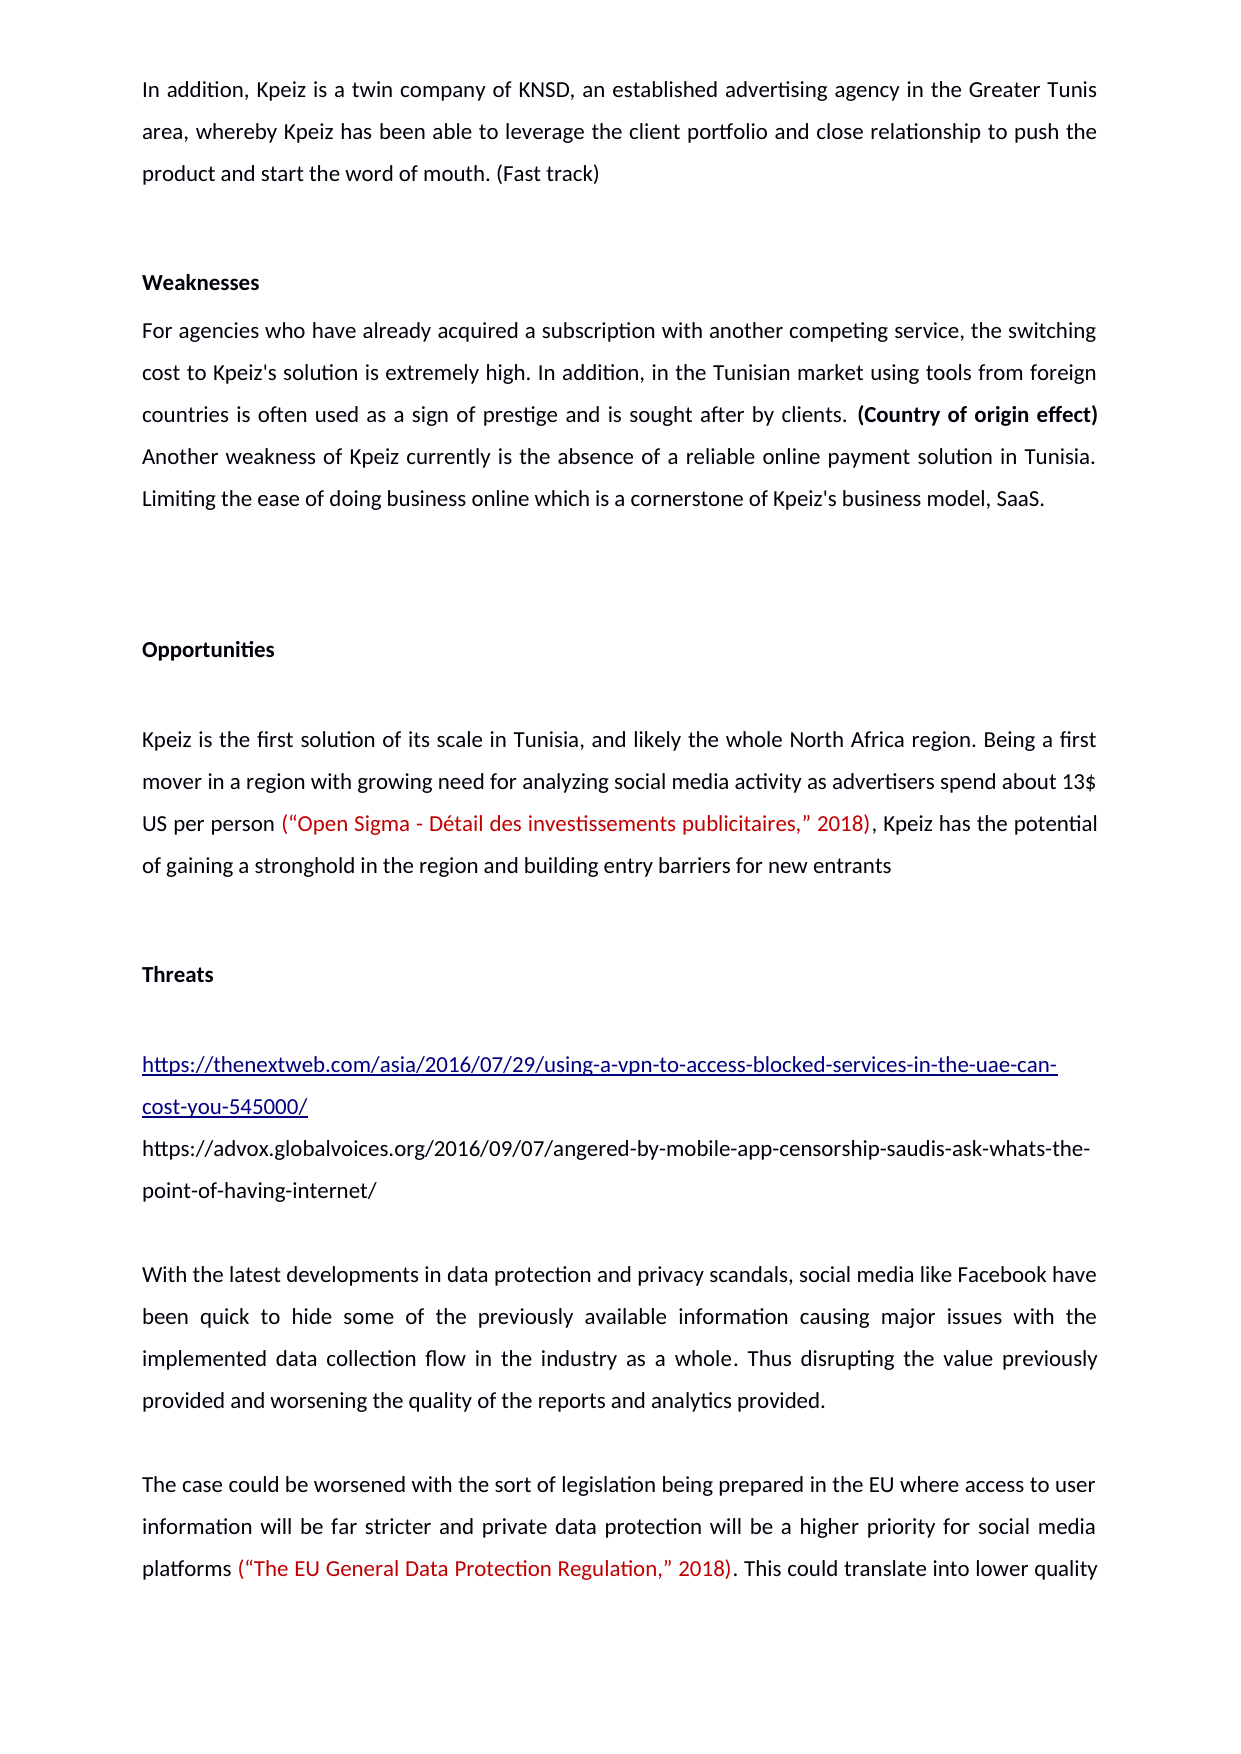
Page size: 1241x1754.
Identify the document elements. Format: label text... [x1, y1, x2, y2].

text https://thenextweb.com/asia/2016/07/29/using-a-vpn-to-access-blocked-services-in-the-uae-can-cost-you-545000/ [142, 1050, 1098, 1120]
subtitle Opportunities [142, 635, 1098, 663]
subtitle Threats [142, 960, 1098, 988]
text In addition, Kpeiz is a twin company of KNSD, an established advertising agency in the Greater Tunis area, whereby Kpeiz has been able to leverage the client portfolio and close relationship to push the product and start the word of mouth. (Fast track) [142, 75, 1098, 187]
text Kpeiz is the first solution of its scale in Tunisia, and likely the whole North Africa region. Being a first mover in a region with growing need for analyzing social media activity as advertisers spend about 13$ US per person (“Open Sigma - Détail des investissements publicitaires,” 2018), Kpeiz has the potential of gaining a stronghold in the region and building entry barriers for new entrants [142, 725, 1098, 879]
text https://advox.globalvoices.org/2016/09/07/angered-by-mobile-app-censorship-saudis-ask-whats-the-point-of-having-internet/ [142, 1134, 1098, 1204]
subtitle Weaknesses [142, 268, 1098, 296]
text For agencies who have already acquired a subscription with another competing service, the switching cost to Kpeiz's solution is extremely high. In addition, in the Tunisian market using tools from foreign countries is often used as a sign of prestige and is sought after by clients. (Country of origin effect) Another weakness of Kpeiz currently is the absence of a reliable online payment solution in Tunisia. Limiting the ease of doing business online which is a cornerstone of Kpeiz's business model, SaaS. [142, 316, 1098, 512]
text With the latest developments in data protection and privacy scandals, social media like Facebook have been quick to hide some of the previously available information causing major issues with the implemented data collection flow in the industry as a whole. Thus disrupting the value previously provided and worsening the quality of the reports and analytics provided. [142, 1260, 1098, 1414]
text The case could be worsened with the sort of legislation being prepared in the EU where access to user information will be far stricter and private data protection will be a higher priority for social media platforms (“The EU General Data Protection Regulation,” 2018). This could translate into lower quality [142, 1470, 1098, 1582]
